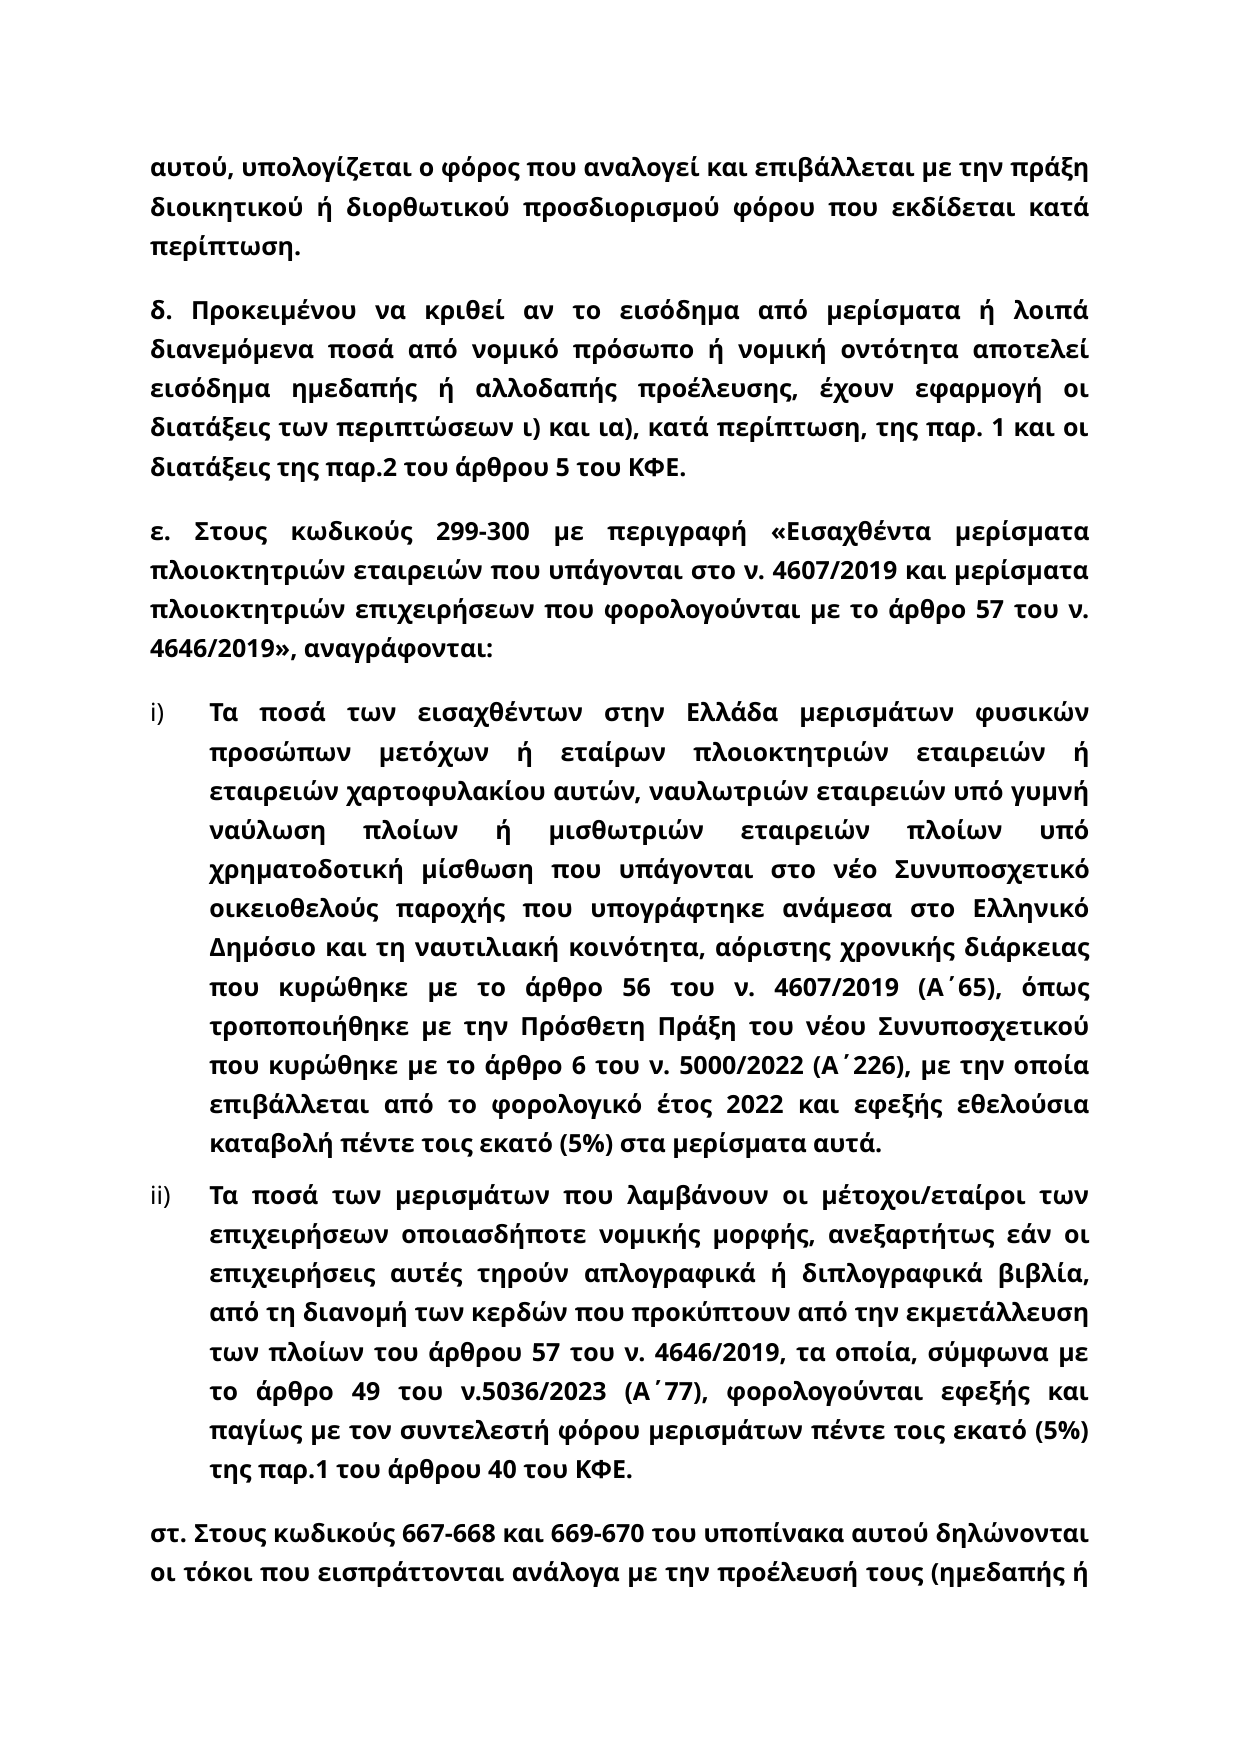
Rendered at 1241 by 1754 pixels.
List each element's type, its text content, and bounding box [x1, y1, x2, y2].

text ε. Στους κωδικούς 299-300 με περιγραφή «Εισαχθέντα μερίσματα πλοιοκτητριών εταιρειών που υπάγονται στο ν. 4607/2019 και μερίσματα πλοιοκτητριών επιχειρήσεων που φορολογούνται με το άρθρο 57 του ν. 4646/2019», αναγράφονται: [150, 513, 1090, 665]
list ii) Τα ποσά των μερισμάτων που λαμβάνουν οι μέτοχοι/εταίροι των επιχειρήσεων οποιασδήποτε νομικής μορφής, ανεξαρτήτως εάν οι επιχειρήσεις αυτές τηρούν απλογραφικά ή διπλογραφικά βιβλία, από τη διανομή των κερδών που προκύπτουν από την εκμετάλλευση των πλοίων του άρθρου 57 του ν. 4646/2019, τα οποία, σύμφωνα με το άρθρο 49 του ν.5036/2023 (Α΄77), φορολογούνται εφεξής και παγίως με τον συντελεστή φόρου μερισμάτων πέντε τοις εκατό (5%) της παρ.1 του άρθρου 40 του ΚΦΕ. [150, 1177, 1090, 1486]
text στ. Στους κωδικούς 667-668 και 669-670 του υποπίνακα αυτού δηλώνονται οι τόκοι που εισπράττονται ανάλογα με την προέλευσή τους (ημεδαπής ή [150, 1516, 1090, 1589]
list i) Τα ποσά των εισαχθέντων στην Ελλάδα μερισμάτων φυσικών προσώπων μετόχων ή εταίρων πλοιοκτητριών εταιρειών ή εταιρειών χαρτοφυλακίου αυτών, ναυλωτριών εταιρειών υπό γυμνή ναύλωση πλοίων ή μισθωτριών εταιρειών πλοίων υπό χρηματοδοτική μίσθωση που υπάγονται στο νέο Συνυποσχετικό οικειοθελούς παροχής που υπογράφτηκε ανάμεσα στο Ελληνικό Δημόσιο και τη ναυτιλιακή κοινότητα, αόριστης χρονικής διάρκειας που κυρώθηκε με το άρθρο 56 του ν. 4607/2019 (Α΄65), όπως τροποποιήθηκε με την Πρόσθετη Πράξη του νέου Συνυποσχετικού που κυρώθηκε με το άρθρο 6 του ν. 5000/2022 (Α΄226), με την οποία επιβάλλεται από το φορολογικό έτος 2022 και εφεξής εθελούσια καταβολή πέντε τοις εκατό (5%) στα μερίσματα αυτά. [150, 695, 1090, 1160]
text αυτού, υπολογίζεται ο φόρος που αναλογεί και επιβάλλεται με την πράξη διοικητικού ή διορθωτικού προσδιορισμού φόρου που εκδίδεται κατά περίπτωση. [150, 150, 1090, 262]
text δ. Προκειμένου να κριθεί αν το εισόδημα από μερίσματα ή λοιπά διανεμόμενα ποσά από νομικό πρόσωπο ή νομική οντότητα αποτελεί εισόδημα ημεδαπής ή αλλοδαπής προέλευσης, έχουν εφαρμογή οι διατάξεις των περιπτώσεων ι) και ια), κατά περίπτωση, της παρ. 1 και οι διατάξεις της παρ.2 του άρθρου 5 του ΚΦΕ. [150, 292, 1090, 483]
